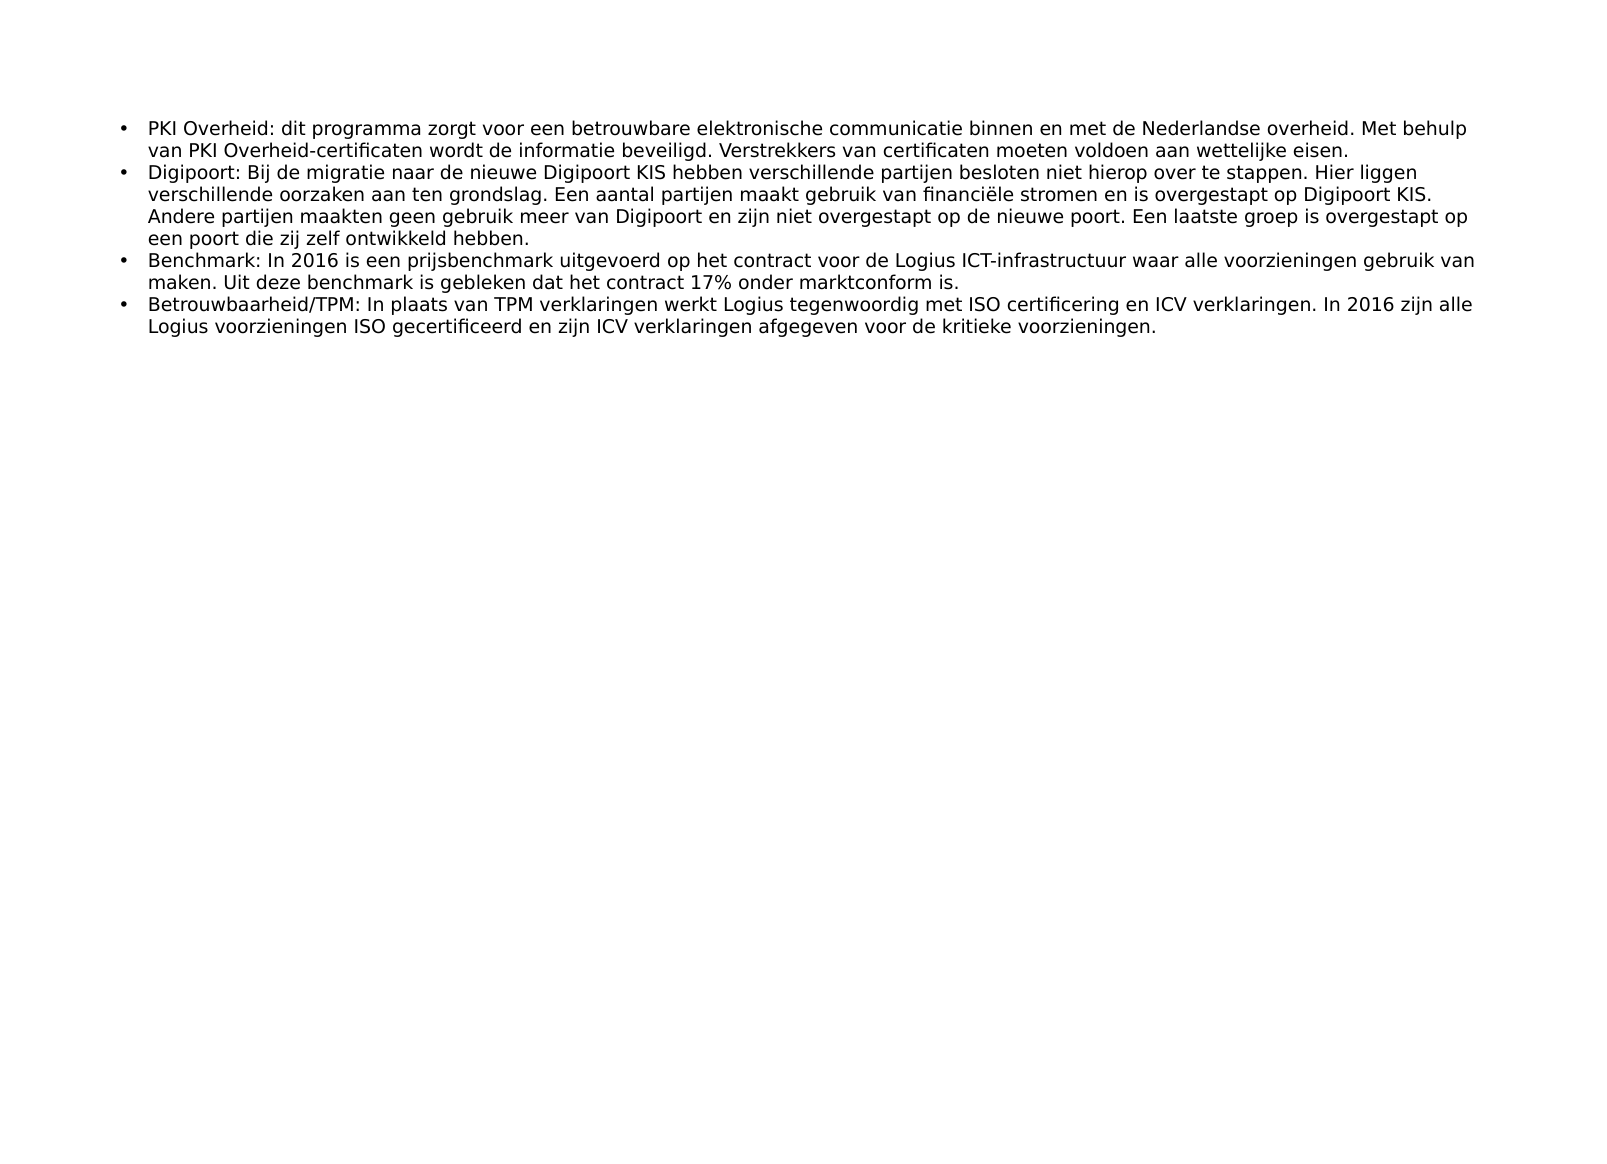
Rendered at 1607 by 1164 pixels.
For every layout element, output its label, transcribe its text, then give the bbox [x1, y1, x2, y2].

text • Betrouwbaarheid/TPM: In plaats van TPM verklaringen werkt Logius tegenwoordig met ISO certificering en ICV verklaringen. In 2016 zijn alle Logius voorzieningen ISO gecertificeerd en zijn ICV verklaringen afgegeven voor de kritieke voorzieningen. [118, 294, 1488, 338]
text • Digipoort: Bij de migratie naar de nieuwe Digipoort KIS hebben verschillende partijen besloten niet hierop over te stappen. Hier liggen verschillende oorzaken aan ten grondslag. Een aantal partijen maakt gebruik van financiële stromen en is overgestapt op Digipoort KIS. Andere partijen maakten geen gebruik meer van Digipoort en zijn niet overgestapt op de nieuwe poort. Een laatste groep is overgestapt op een poort die zij zelf ontwikkeld hebben. [118, 162, 1488, 250]
text • PKI Overheid: dit programma zorgt voor een betrouwbare elektronische communicatie binnen en met de Nederlandse overheid. Met behulp van PKI Overheid-certificaten wordt de informatie beveiligd. Verstrekkers van certificaten moeten voldoen aan wettelijke eisen. [118, 118, 1488, 162]
text • Benchmark: In 2016 is een prijsbenchmark uitgevoerd op het contract voor de Logius ICT-infrastructuur waar alle voorzieningen gebruik van maken. Uit deze benchmark is gebleken dat het contract 17% onder marktconform is. [118, 250, 1488, 294]
